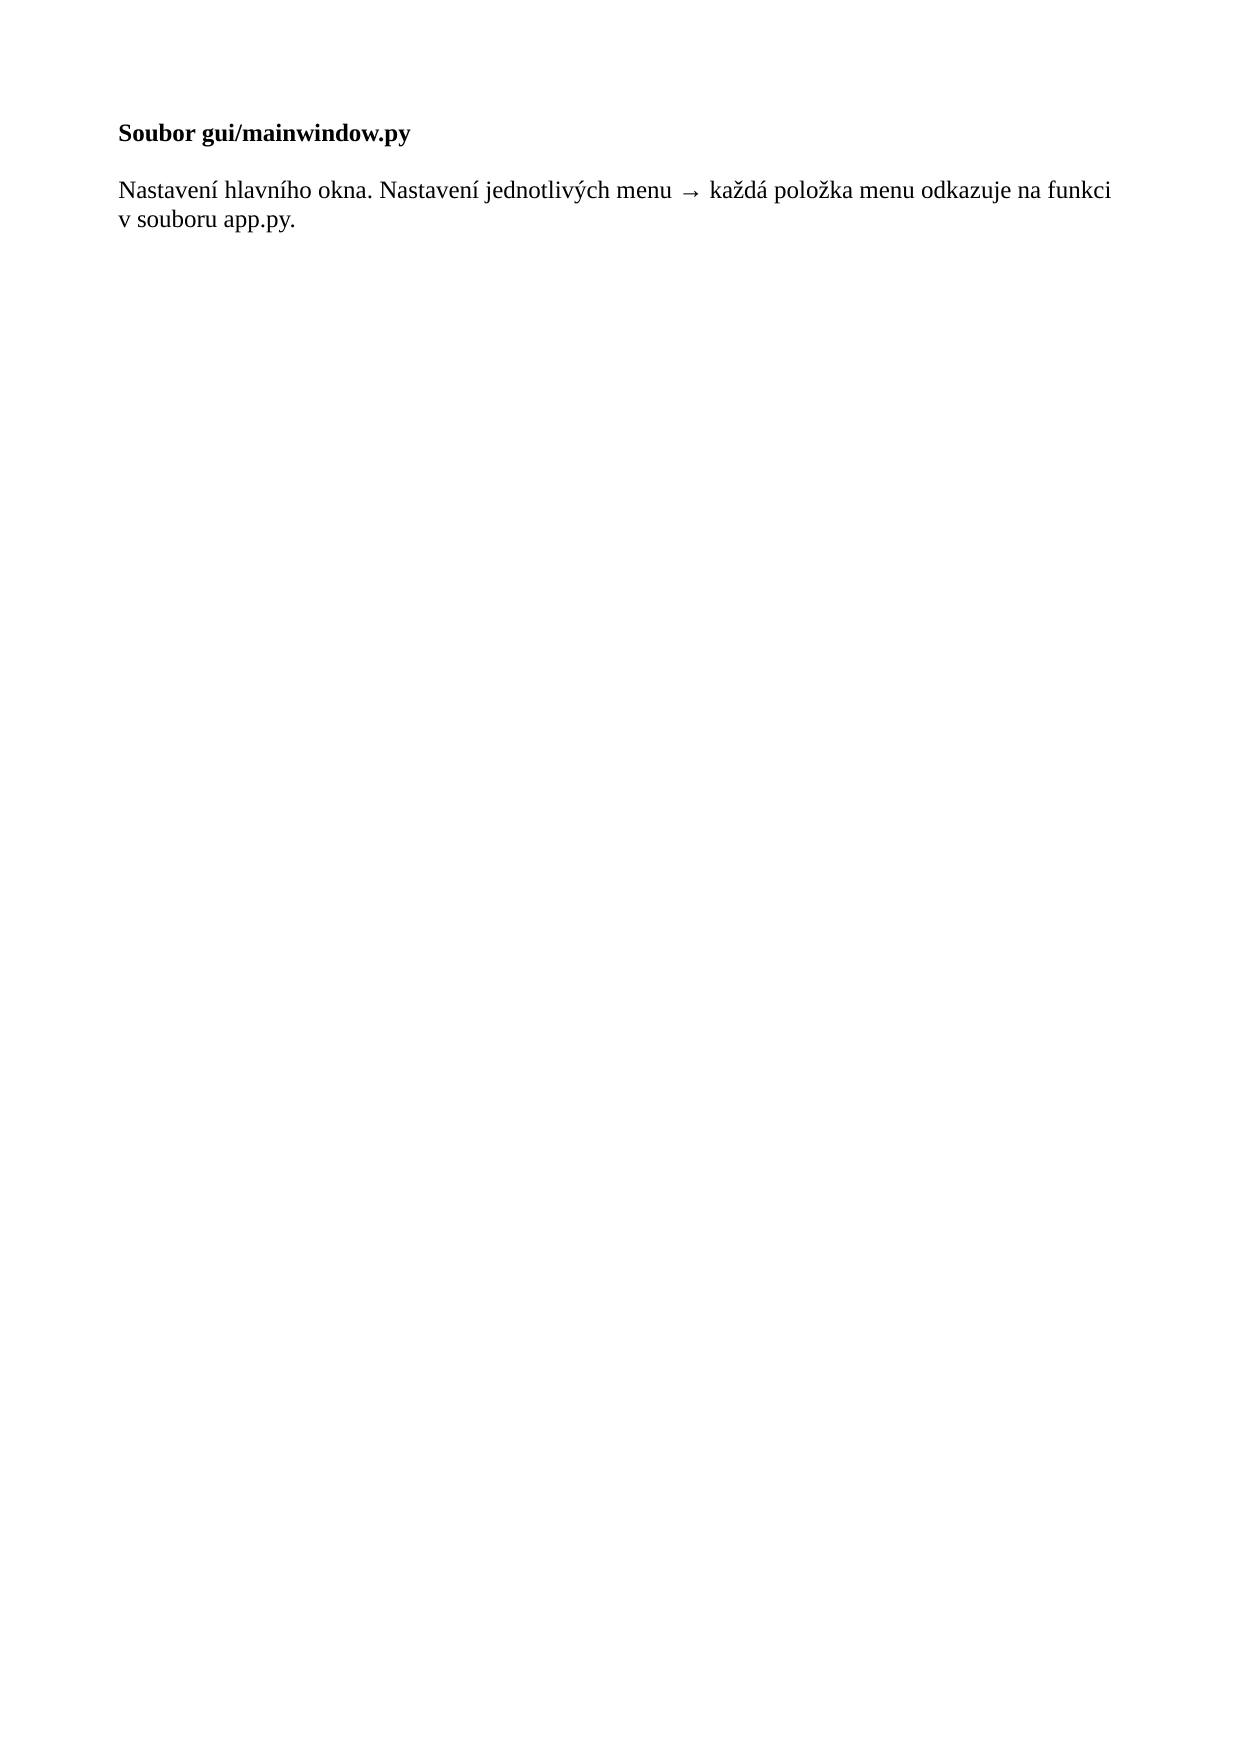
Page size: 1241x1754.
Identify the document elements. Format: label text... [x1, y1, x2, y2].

text Nastavení hlavního okna. Nastavení jednotlivých menu → každá položka menu odkazuje na funkci v souboru app.py. [118, 176, 1122, 233]
text Soubor gui/mainwindow.py [118, 118, 1122, 147]
